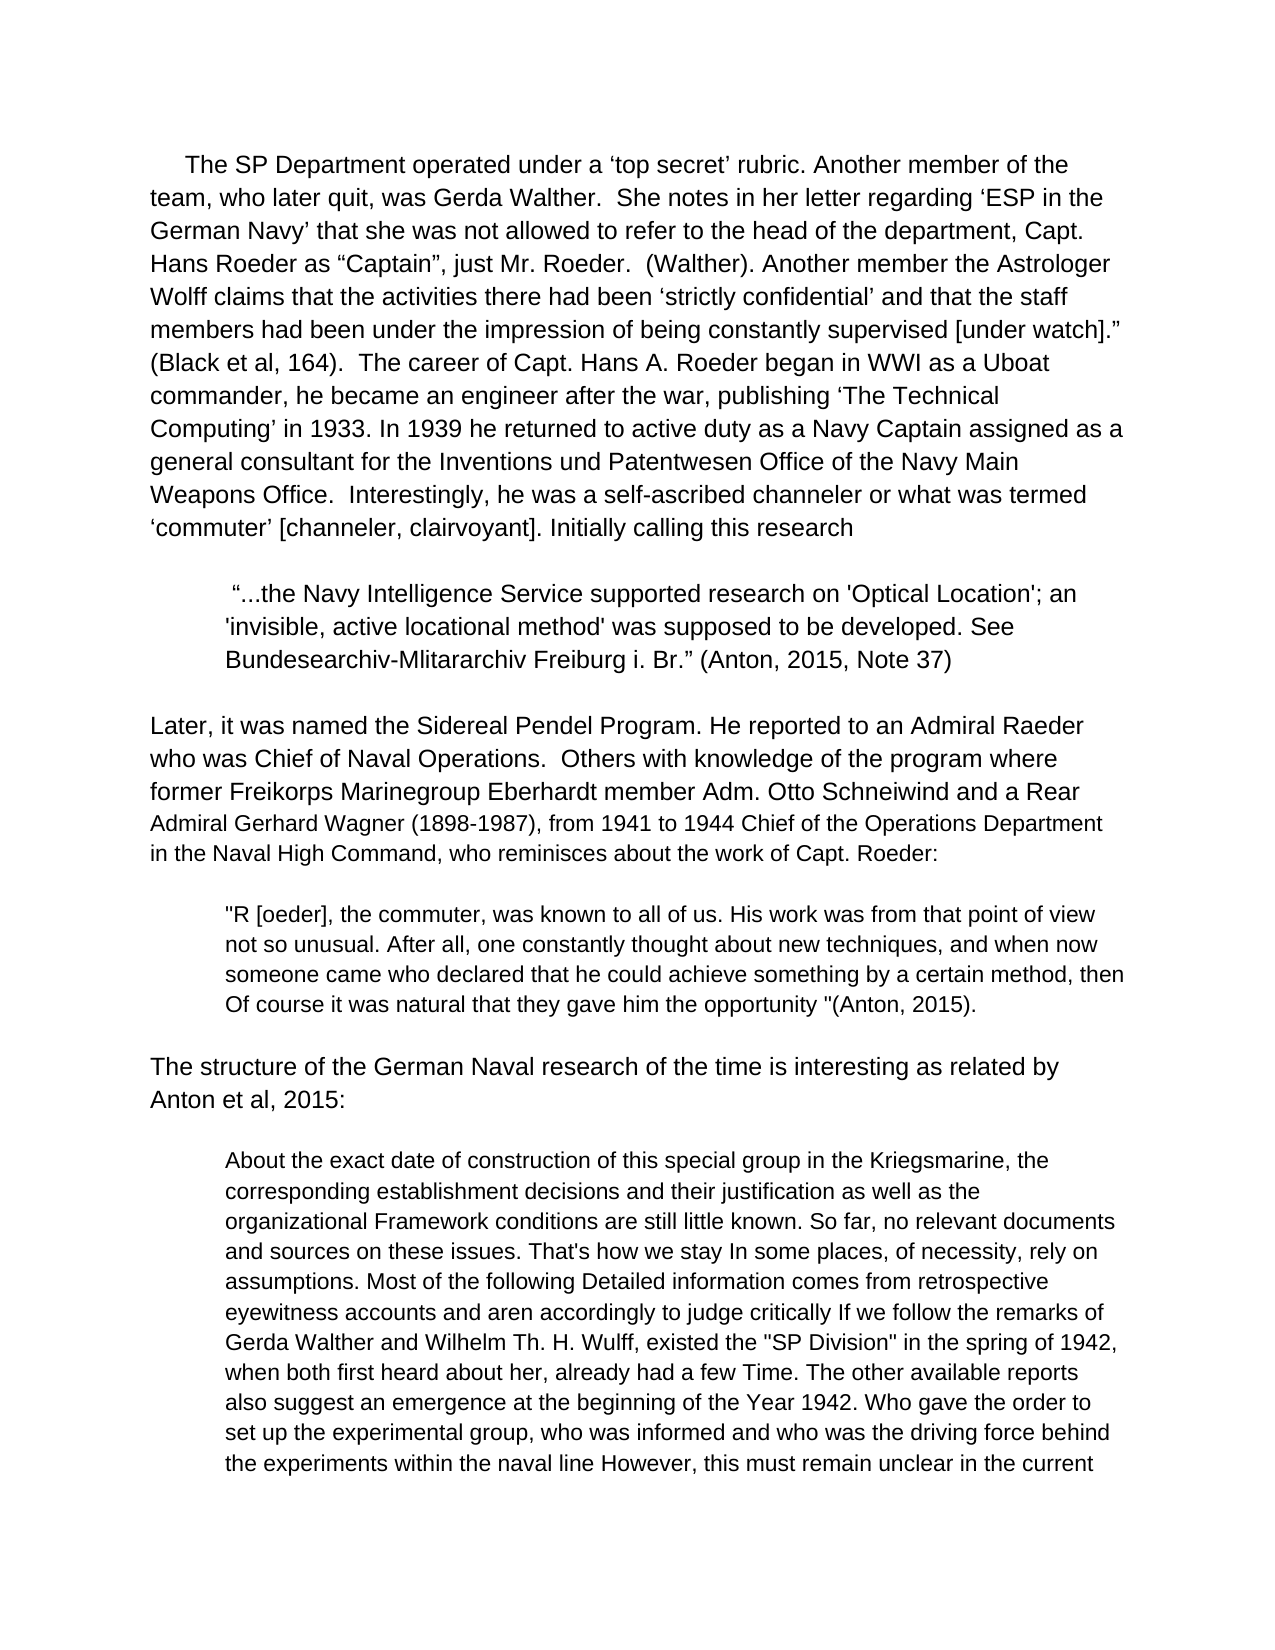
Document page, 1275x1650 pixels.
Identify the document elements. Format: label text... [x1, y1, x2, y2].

text About the exact date of construction of this special group in the Kriegsmarine, the corresponding establishment decisions and their justification as well as the organizational Framework conditions are still little known. So far, no relevant documents and sources on these issues. That's how we stay In some places, of necessity, rely on assumptions. Most of the following Detailed information comes from retrospective eyewitness accounts and aren accordingly to judge critically If we follow the remarks of Gerda Walther and Wilhelm Th. H. Wulff, existed the "SP Division" in the spring of 1942, when both first heard about her, already had a few Time. The other available reports also suggest an emergence at the beginning of the Year 1942. Who gave the order to set up the experimental group, who was informed and who was the driving force behind the experiments within the naval line However, this must remain unclear in the current [225, 1147, 1125, 1476]
text Later, it was named the Sidereal Pendel Program. He reported to an Admiral Raeder who was Chief of Naval Operations. Others with knowledge of the program where former Freikorps Marinegroup Eberhardt member Adm. Otto Schneiwind and a Rear Admiral Gerhard Wagner (1898-1987), from 1941 to 1944 Chief of the Operations Department in the Naval High Command, who reminisces about the work of Capt. Roeder: [150, 711, 1125, 897]
text “...the Navy Intelligence Service supported research on 'Optical Location'; an 'invisible, active locational method' was supposed to be developed. See Bundesearchiv-Mlitararchiv Freiburg i. Br.” (Anton, 2015, Note 37) [225, 579, 1125, 674]
text The SP Department operated under a ‘top secret’ rubric. Another member of the team, who later quit, was Gerda Walther. She notes in her letter regarding ‘ESP in the German Navy’ that she was not allowed to refer to the head of the department, Capt. Hans Roeder as “Captain”, just Mr. Roeder. (Walther). Another member the Astrologer Wolff claims that the activities there had been ‘strictly confidential’ and that the staff members had been under the impression of being constantly supervised [under watch].” (Black et al, 164). The career of Capt. Hans A. Roeder began in WWI as a Uboat commander, he became an engineer after the war, publishing ‘The Technical Computing’ in 1933. In 1939 he returned to active duty as a Navy Captain assigned as a general consultant for the Inventions und Patentwesen Office of the Navy Main Weapons Office. Interestingly, he was a self-ascribed channeler or what was termed ‘commuter’ [channeler, clairvoyant]. Initially calling this research [150, 150, 1125, 542]
text "R [oeder], the commuter, was known to all of us. His work was from that point of view not so unusual. After all, one constantly thought about new techniques, and when now someone came who declared that he could achieve something by a certain method, then Of course it was natural that they gave him the opportunity "(Anton, 2015). [225, 901, 1125, 1048]
text The structure of the German Naval research of the time is interesting as related by Anton et al, 2015: [150, 1052, 1125, 1144]
